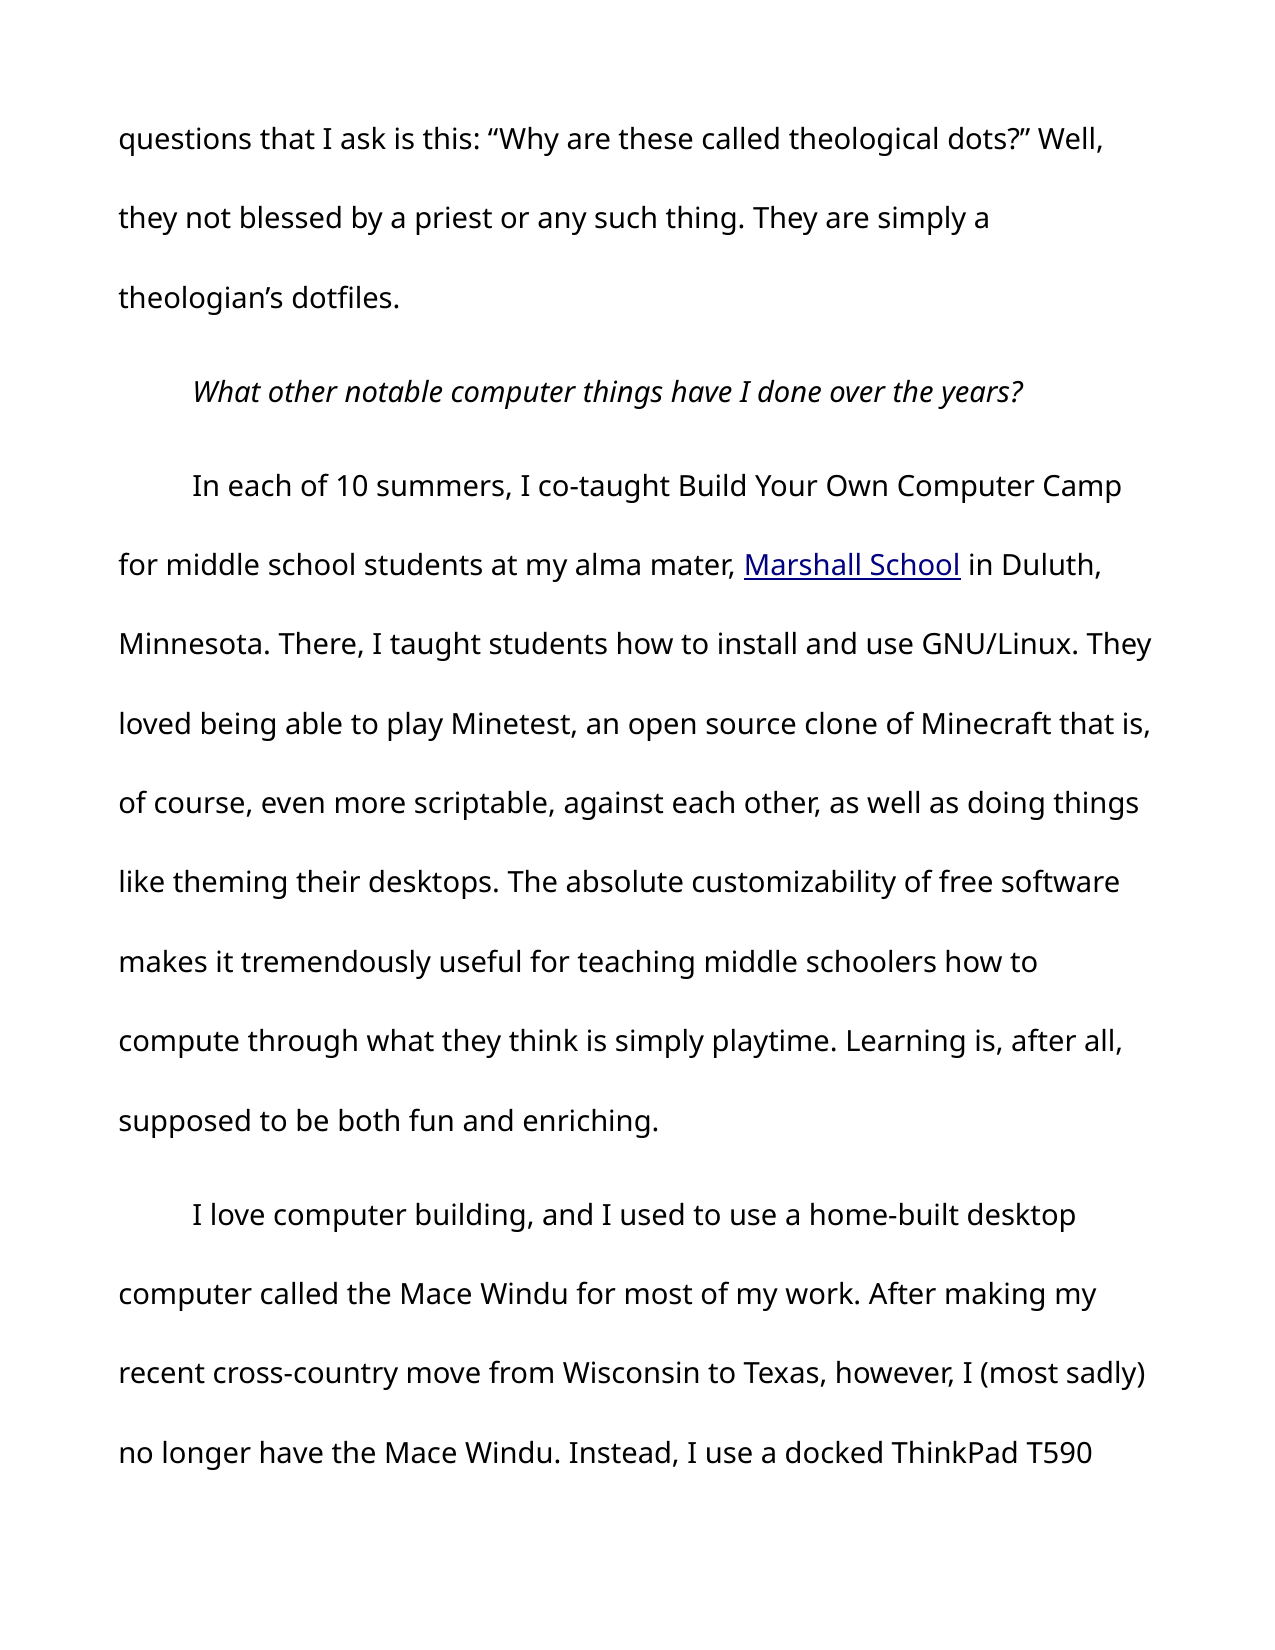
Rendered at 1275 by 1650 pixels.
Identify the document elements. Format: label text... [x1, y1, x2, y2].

text What other notable computer things have I done over the years? [118, 371, 1157, 411]
text I love computer building, and I used to use a home-built desktop computer called the Mace Windu for most of my work. After making my recent cross-country move from Wisconsin to Texas, however, I (most sadly) no longer have the Mace Windu. Instead, I use a docked ThinkPad T590 [118, 1194, 1157, 1472]
text questions that I ask is this: “Why are these called theological dots?” Well, they not blessed by a priest or any such thing. They are simply a theologian’s dotfiles. [118, 118, 1157, 317]
text In each of 10 summers, I co-taught Build Your Own Computer Camp for middle school students at my alma mater, Marshall School in Duluth, Minnesota. There, I taught students how to install and use GNU/Linux. They loved being able to play Minetest, an open source clone of Minecraft that is, of course, even more scriptable, against each other, as well as doing things like theming their desktops. The absolute customizability of free software makes it tremendously useful for teaching middle schoolers how to compute through what they think is simply playtime. Learning is, after all, supposed to be both fun and enriching. [118, 465, 1157, 1139]
